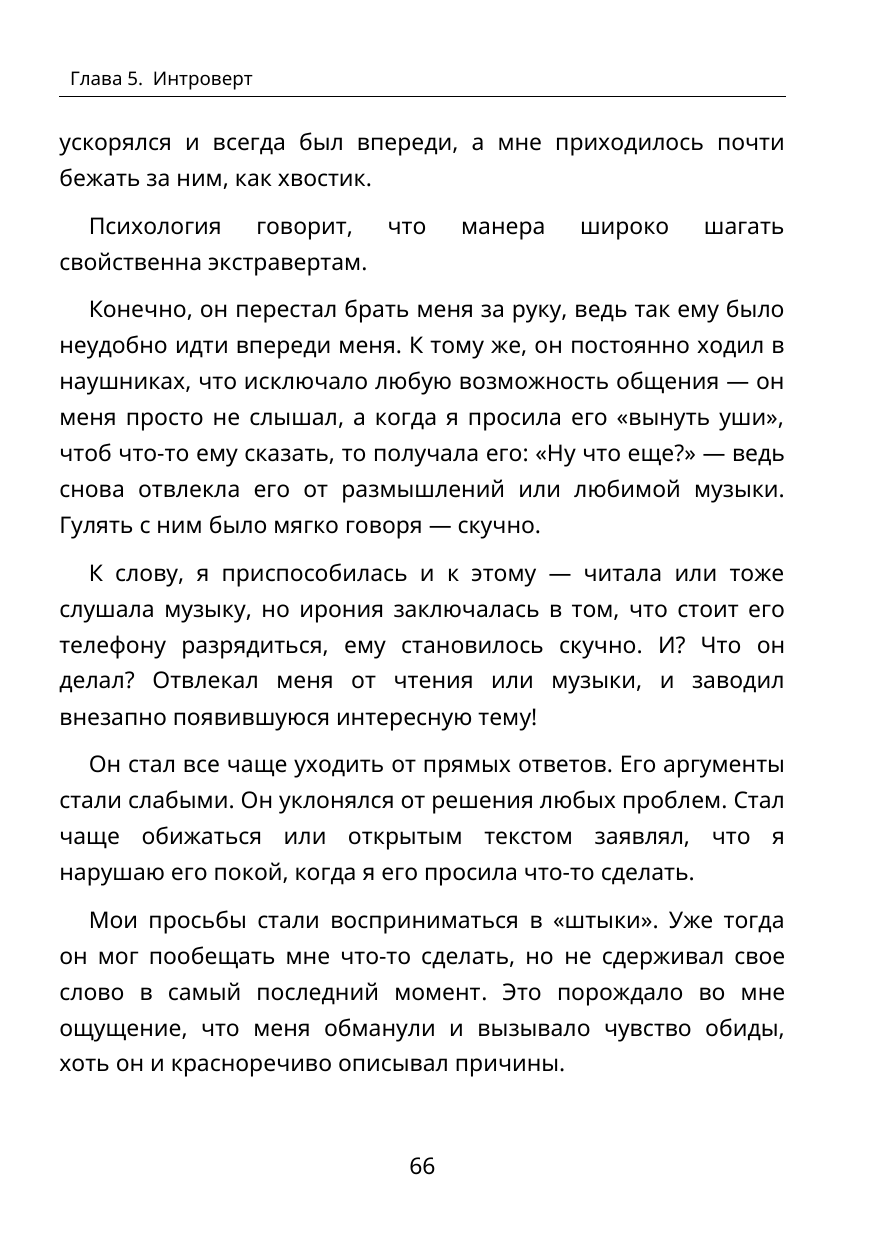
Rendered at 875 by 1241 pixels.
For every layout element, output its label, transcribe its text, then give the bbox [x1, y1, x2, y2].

text Психология говорит, что манера широко шагать свойственна экстравертам. [59, 210, 786, 277]
text Конечно, он перестал брать меня за руку, ведь так ему было неудобно идти впереди меня. К тому же, он постоянно ходил в наушниках, что исключало любую возможность общения — он меня просто не слышал, а когда я просила его «вынуть уши», чтоб что-то ему сказать, то получала его: «Ну что еще?» — ведь снова отвлекла его от размышлений или любимой музыки. Гулять с ним было мягко говоря — скучно. [59, 293, 786, 540]
text ускорялся и всегда был впереди, а мне приходилось почти бежать за ним, как хвостик. [59, 126, 786, 193]
text К слову, я приспособилась и к этому — читала или тоже слушала музыку, но ирония заключалась в том, что стоит его телефону разрядиться, ему становилось скучно. И? Что он делал? Отвлекал меня от чтения или музыки, и заводил внезапно появившуюся интересную тему! [59, 557, 786, 732]
text Он стал все чаще уходить от прямых ответов. Его аргументы стали слабыми. Он уклонялся от решения любых проблем. Стал чаще обижаться или открытым текстом заявлял, что я нарушаю его покой, когда я его просила что-то сделать. [59, 748, 786, 887]
text Мои просьбы стали восприниматься в «штыки». Уже тогда он мог пообещать мне что-то сделать, но не сдерживал свое слово в самый последний момент. Это порождало во мне ощущение, что меня обманули и вызывало чувство обиды, хоть он и красноречиво описывал причины. [59, 904, 786, 1079]
